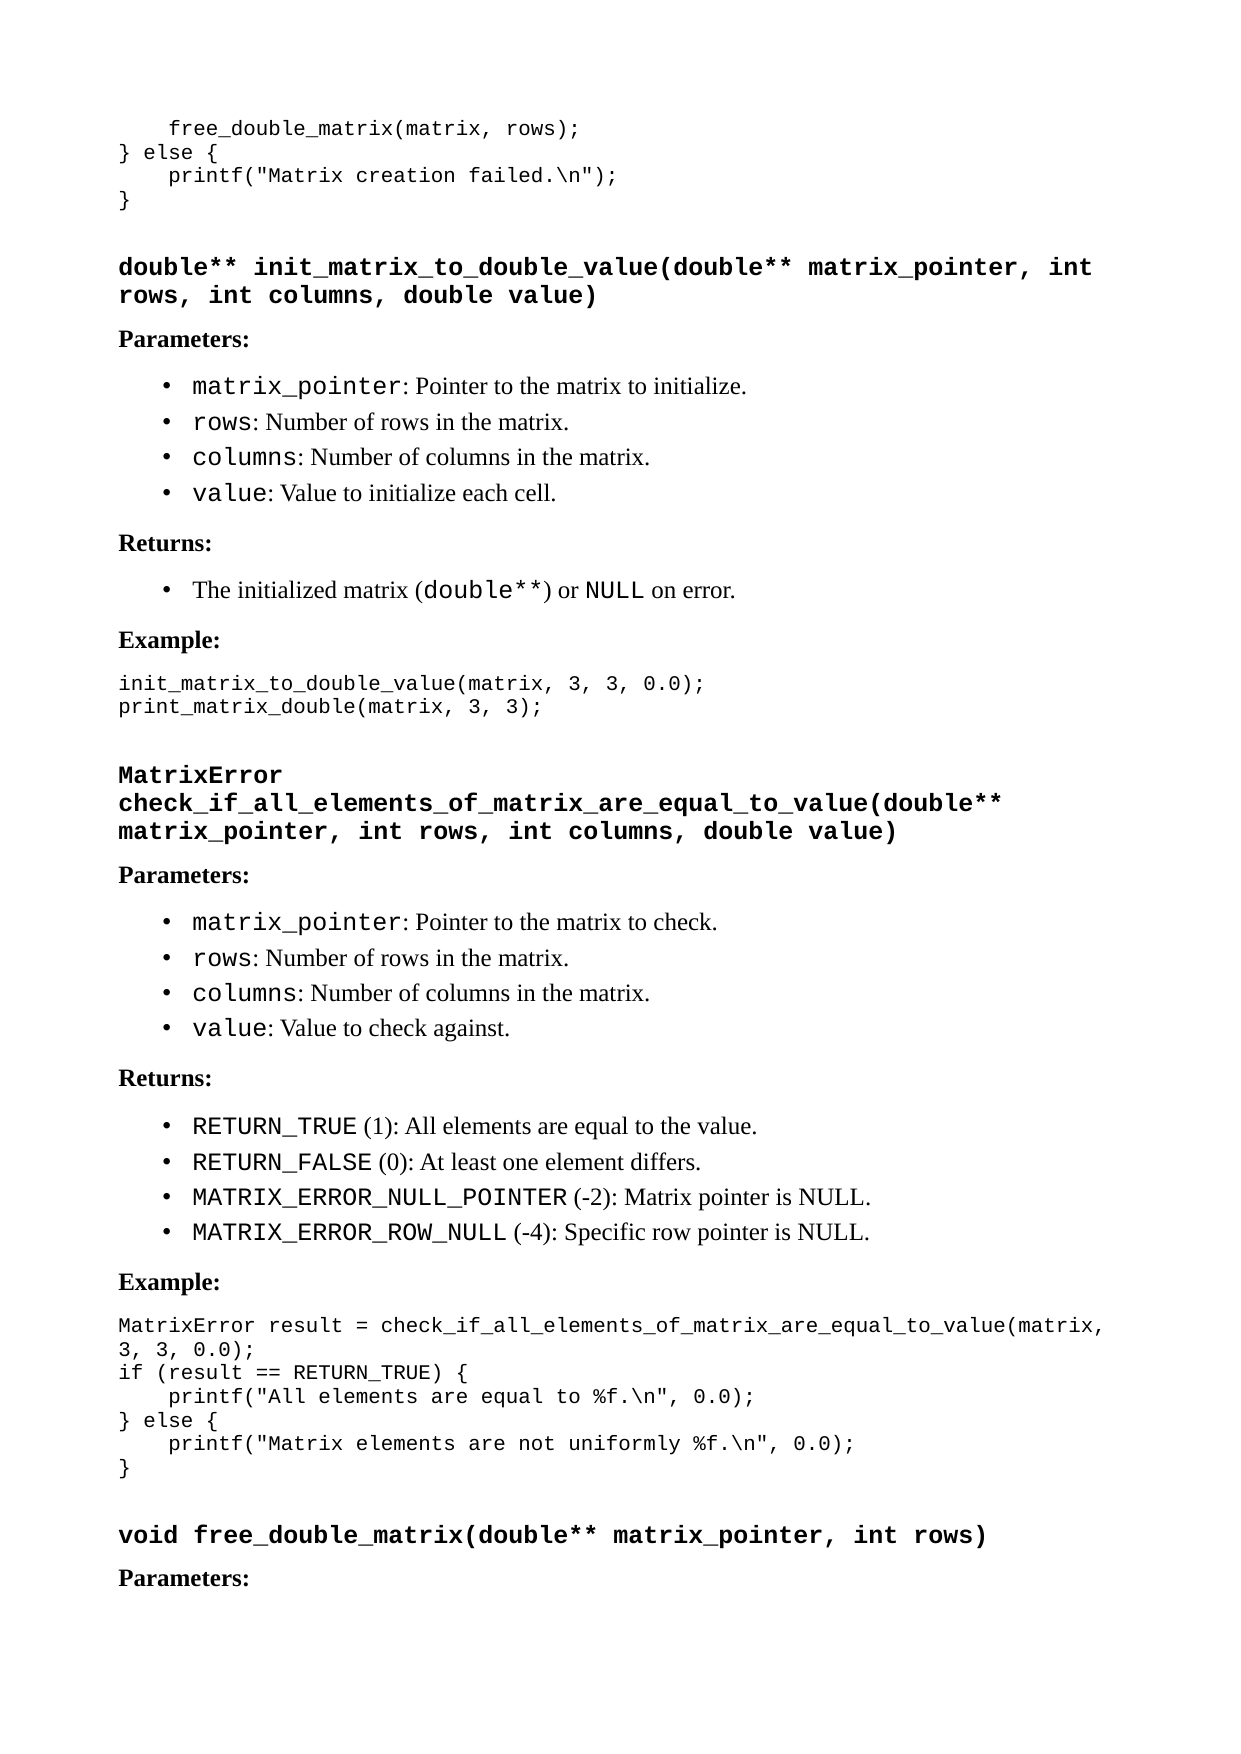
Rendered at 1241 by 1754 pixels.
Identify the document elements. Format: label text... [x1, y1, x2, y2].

text print_matrix_double(matrix, 3, 3); [118, 697, 1122, 720]
list matrix_pointer: Pointer to the matrix to check. [162, 907, 1122, 938]
text if (result == RETURN_TRUE) { [118, 1362, 1122, 1386]
list RETURN_TRUE (1): All elements are equal to the value. [162, 1111, 1122, 1142]
list columns: Number of columns in the matrix. [162, 442, 1122, 473]
text Parameters: [118, 1563, 1122, 1592]
list value: Value to check against. [162, 1013, 1122, 1044]
text Example: [118, 625, 1122, 654]
list columns: Number of columns in the matrix. [162, 978, 1122, 1009]
list MATRIX_ERROR_ROW_NULL (-4): Specific row pointer is NULL. [162, 1217, 1122, 1248]
list rows: Number of rows in the matrix. [162, 407, 1122, 438]
text free_double_matrix(matrix, rows); [118, 118, 1122, 142]
text } [118, 189, 1122, 213]
subtitle void free_double_matrix(double** matrix_pointer, int rows) [118, 1522, 1122, 1551]
text Returns: [118, 1063, 1122, 1092]
text } else { [118, 142, 1122, 165]
text Parameters: [118, 324, 1122, 353]
text MatrixError result = check_if_all_elements_of_matrix_are_equal_to_value(matrix, 3, 3, 0.0); [118, 1315, 1122, 1362]
list The initialized matrix (double**) or NULL on error. [162, 575, 1122, 606]
text Example: [118, 1267, 1122, 1296]
text Returns: [118, 528, 1122, 556]
text } else { [118, 1409, 1122, 1433]
text init_matrix_to_double_value(matrix, 3, 3, 0.0); [118, 673, 1122, 697]
list MATRIX_ERROR_NULL_POINTER (-2): Matrix pointer is NULL. [162, 1182, 1122, 1213]
text printf("All elements are equal to %f.\n", 0.0); [118, 1386, 1122, 1409]
list value: Value to initialize each cell. [162, 478, 1122, 508]
text } [118, 1457, 1122, 1481]
subtitle MatrixError check_if_all_elements_of_matrix_are_equal_to_value(double** matrix_pointer, int rows, int columns, double value) [118, 762, 1122, 847]
subtitle double** init_matrix_to_double_value(double** matrix_pointer, int rows, int columns, double value) [118, 255, 1122, 311]
list RETURN_FALSE (0): At least one element differs. [162, 1147, 1122, 1177]
text printf("Matrix elements are not uniformly %f.\n", 0.0); [118, 1433, 1122, 1457]
text printf("Matrix creation failed.\n"); [118, 165, 1122, 189]
list matrix_pointer: Pointer to the matrix to initialize. [162, 371, 1122, 402]
text Parameters: [118, 860, 1122, 888]
list rows: Number of rows in the matrix. [162, 943, 1122, 973]
